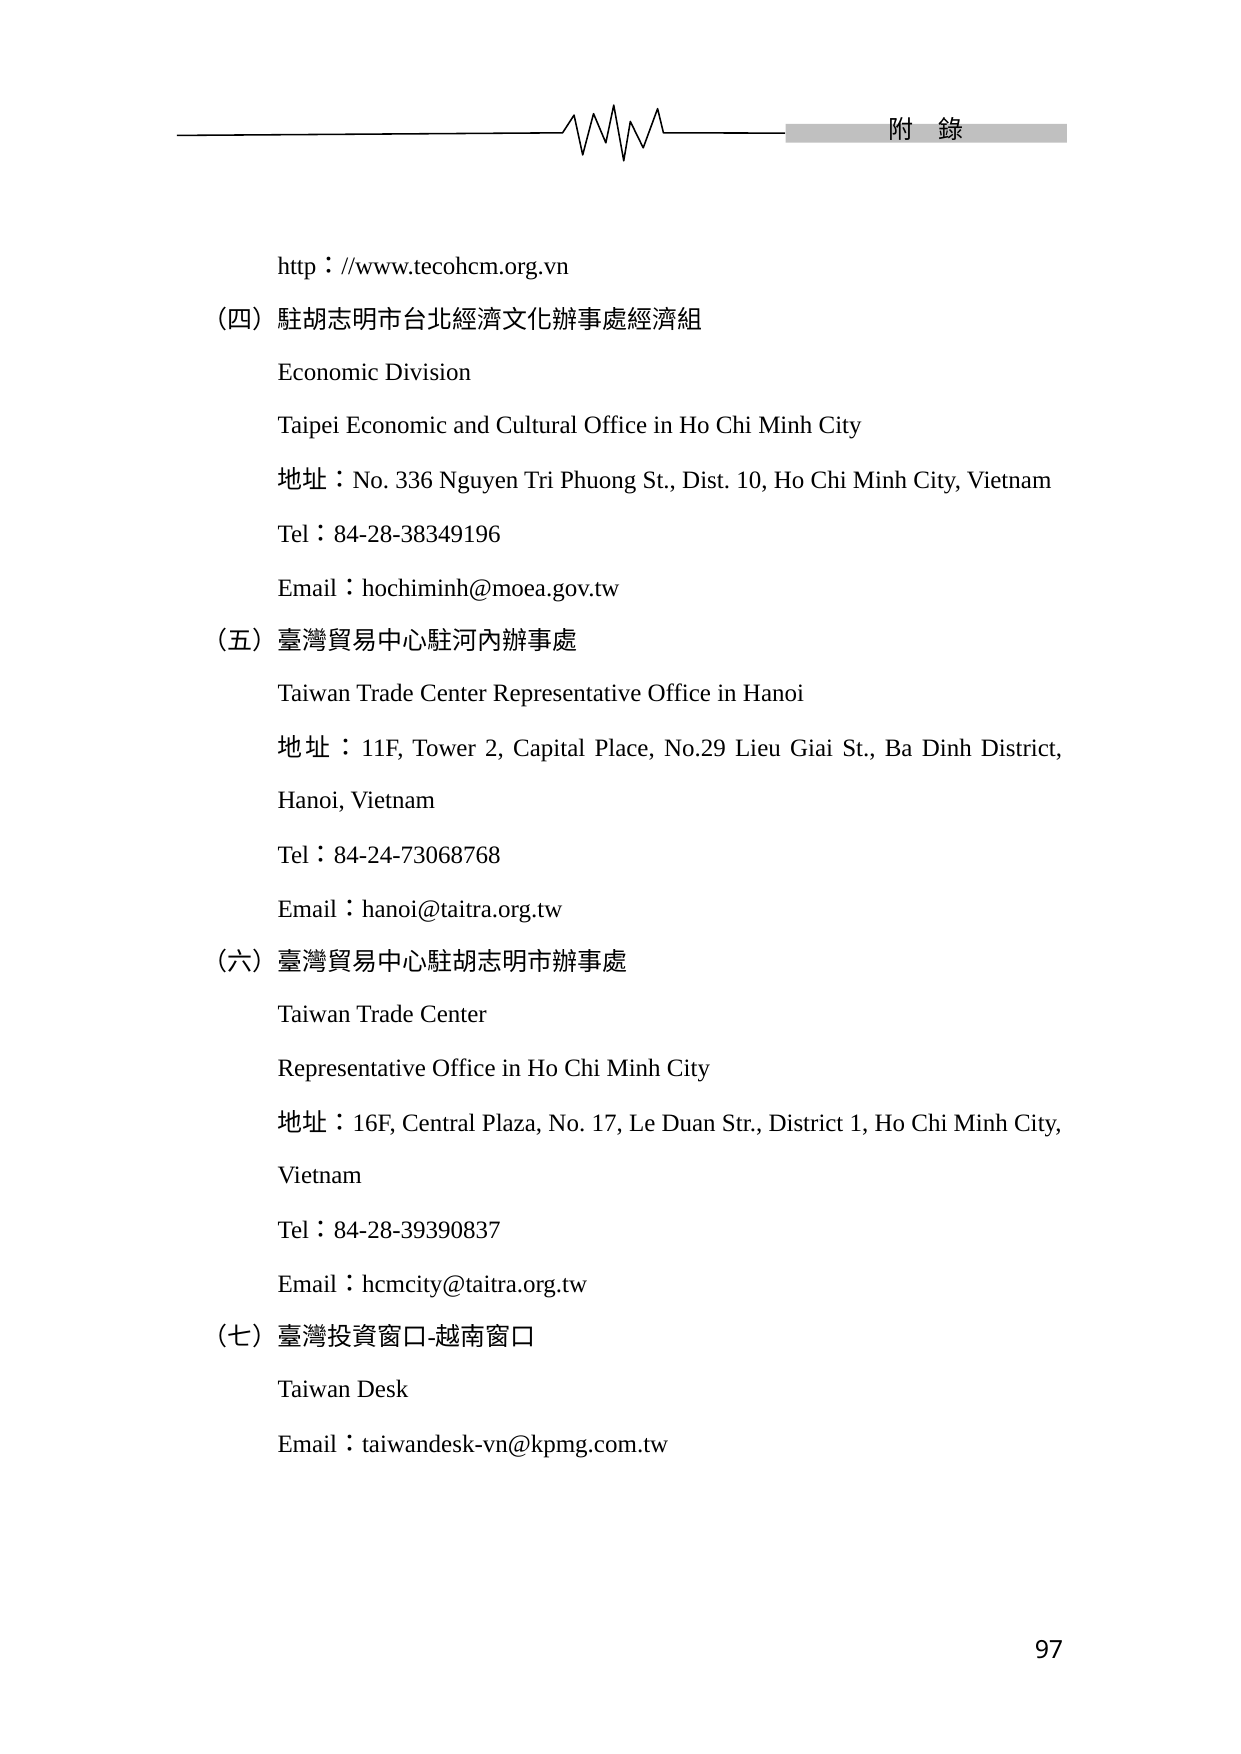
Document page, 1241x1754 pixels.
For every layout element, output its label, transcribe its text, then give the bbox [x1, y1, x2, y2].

text Email：taiwandesk-vn@kpmg.com.tw [202, 1415, 1063, 1469]
text Email：hcmcity@taitra.org.tw [202, 1254, 1063, 1308]
text Taipei Economic and Cultural Office in Ho Chi Minh City [202, 398, 1063, 451]
text （六）臺灣貿易中心駐胡志明市辦事處 [202, 933, 1063, 987]
text Email：hanoi@taitra.org.tw [202, 880, 1063, 933]
text Economic Division [202, 344, 1063, 398]
text http：//www.tecohcm.org.vn [202, 237, 1063, 291]
text Taiwan Trade Center [202, 987, 1063, 1040]
text Tel：84-28-38349196 [202, 505, 1063, 558]
text （四）駐胡志明市台北經濟文化辦事處經濟組 [202, 291, 1063, 344]
text Tel：84-28-39390837 [202, 1201, 1063, 1254]
text Email：hochiminh@moea.gov.tw [202, 558, 1063, 612]
text Representative Office in Ho Chi Minh City [202, 1040, 1063, 1094]
text Tel：84-24-73068768 [202, 826, 1063, 880]
text （五）臺灣貿易中心駐河內辦事處 [202, 612, 1063, 666]
text 地址：16F, Central Plaza, No. 17, Le Duan Str., District 1, Ho Chi Minh City, Vietnam [202, 1094, 1063, 1201]
text Taiwan Trade Center Representative Office in Hanoi [202, 666, 1063, 719]
text 地址：11F, Tower 2, Capital Place, No.29 Lieu Giai St., Ba Dinh District, Hanoi, Vietnam [202, 719, 1063, 826]
text （七）臺灣投資窗口-越南窗口 Taiwan Desk [202, 1308, 1063, 1415]
text 地址：No. 336 Nguyen Tri Phuong St., Dist. 10, Ho Chi Minh City, Vietnam [202, 451, 1063, 505]
